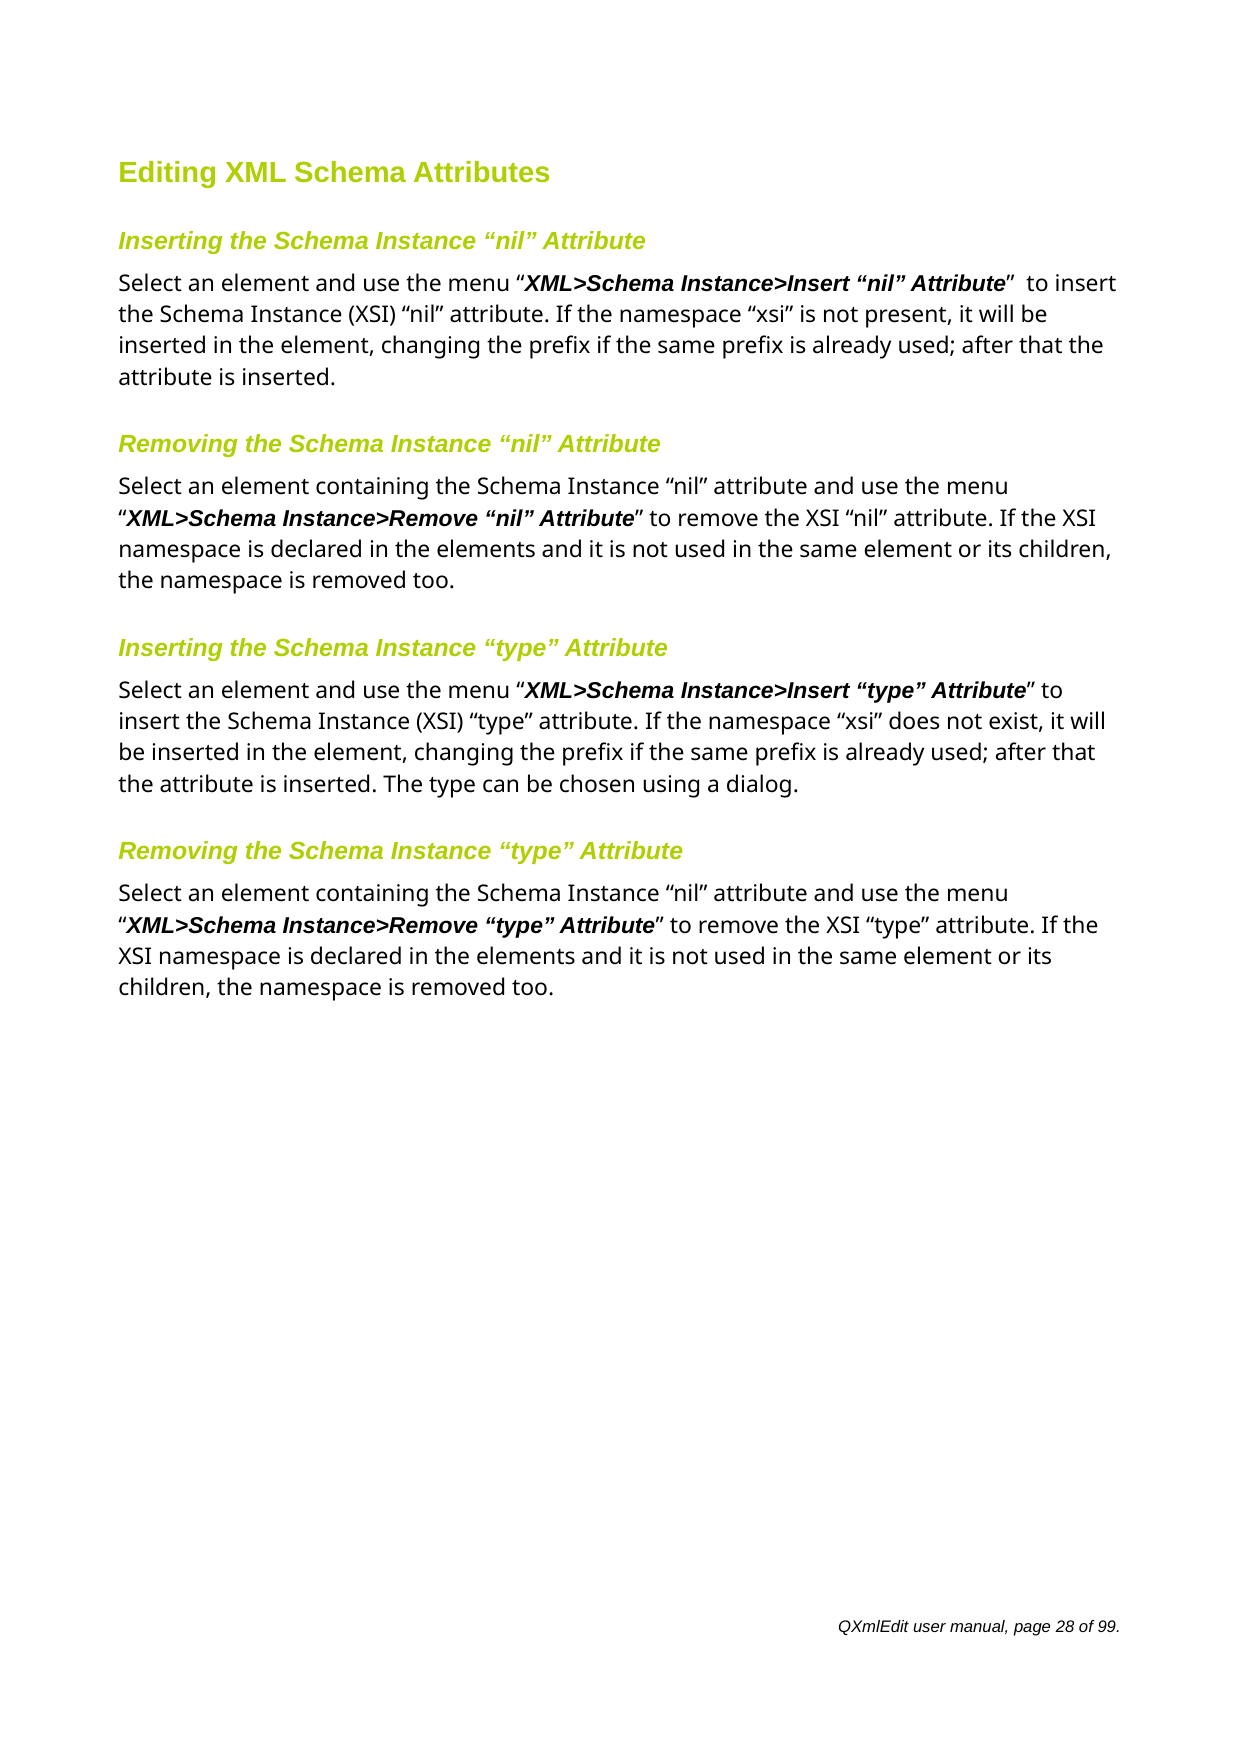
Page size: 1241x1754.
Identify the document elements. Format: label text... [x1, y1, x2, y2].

subtitle Removing the Schema Instance “nil” Attribute [118, 429, 1122, 458]
text Select an element and use the menu “XML>Schema Instance>Insert “nil” Attribute” to insert the Schema Instance (XSI) “nil” attribute. If the namespace “xsi” is not present, it will be inserted in the element, changing the prefix if the same prefix is already used; after that the attribute is inserted. [118, 267, 1122, 392]
text Select an element and use the menu “XML>Schema Instance>Insert “type” Attribute” to insert the Schema Instance (XSI) “type” attribute. If the namespace “xsi” does not exist, it will be inserted in the element, changing the prefix if the same prefix is already used; after that the attribute is inserted. The type can be chosen using a dialog. [118, 674, 1122, 799]
subtitle Editing XML Schema Attributes [118, 155, 1122, 188]
subtitle Inserting the Schema Instance “type” Attribute [118, 633, 1122, 661]
text Select an element containing the Schema Instance “nil” attribute and use the menu “XML>Schema Instance>Remove “nil” Attribute” to remove the XSI “nil” attribute. If the XSI namespace is declared in the elements and it is not used in the same element or its children, the namespace is removed too. [118, 470, 1122, 595]
text Select an element containing the Schema Instance “nil” attribute and use the menu “XML>Schema Instance>Remove “type” Attribute” to remove the XSI “type” attribute. If the XSI namespace is declared in the elements and it is not used in the same element or its children, the namespace is removed too. [118, 877, 1122, 1002]
subtitle Removing the Schema Instance “type” Attribute [118, 836, 1122, 865]
subtitle Inserting the Schema Instance “nil” Attribute [118, 226, 1122, 254]
